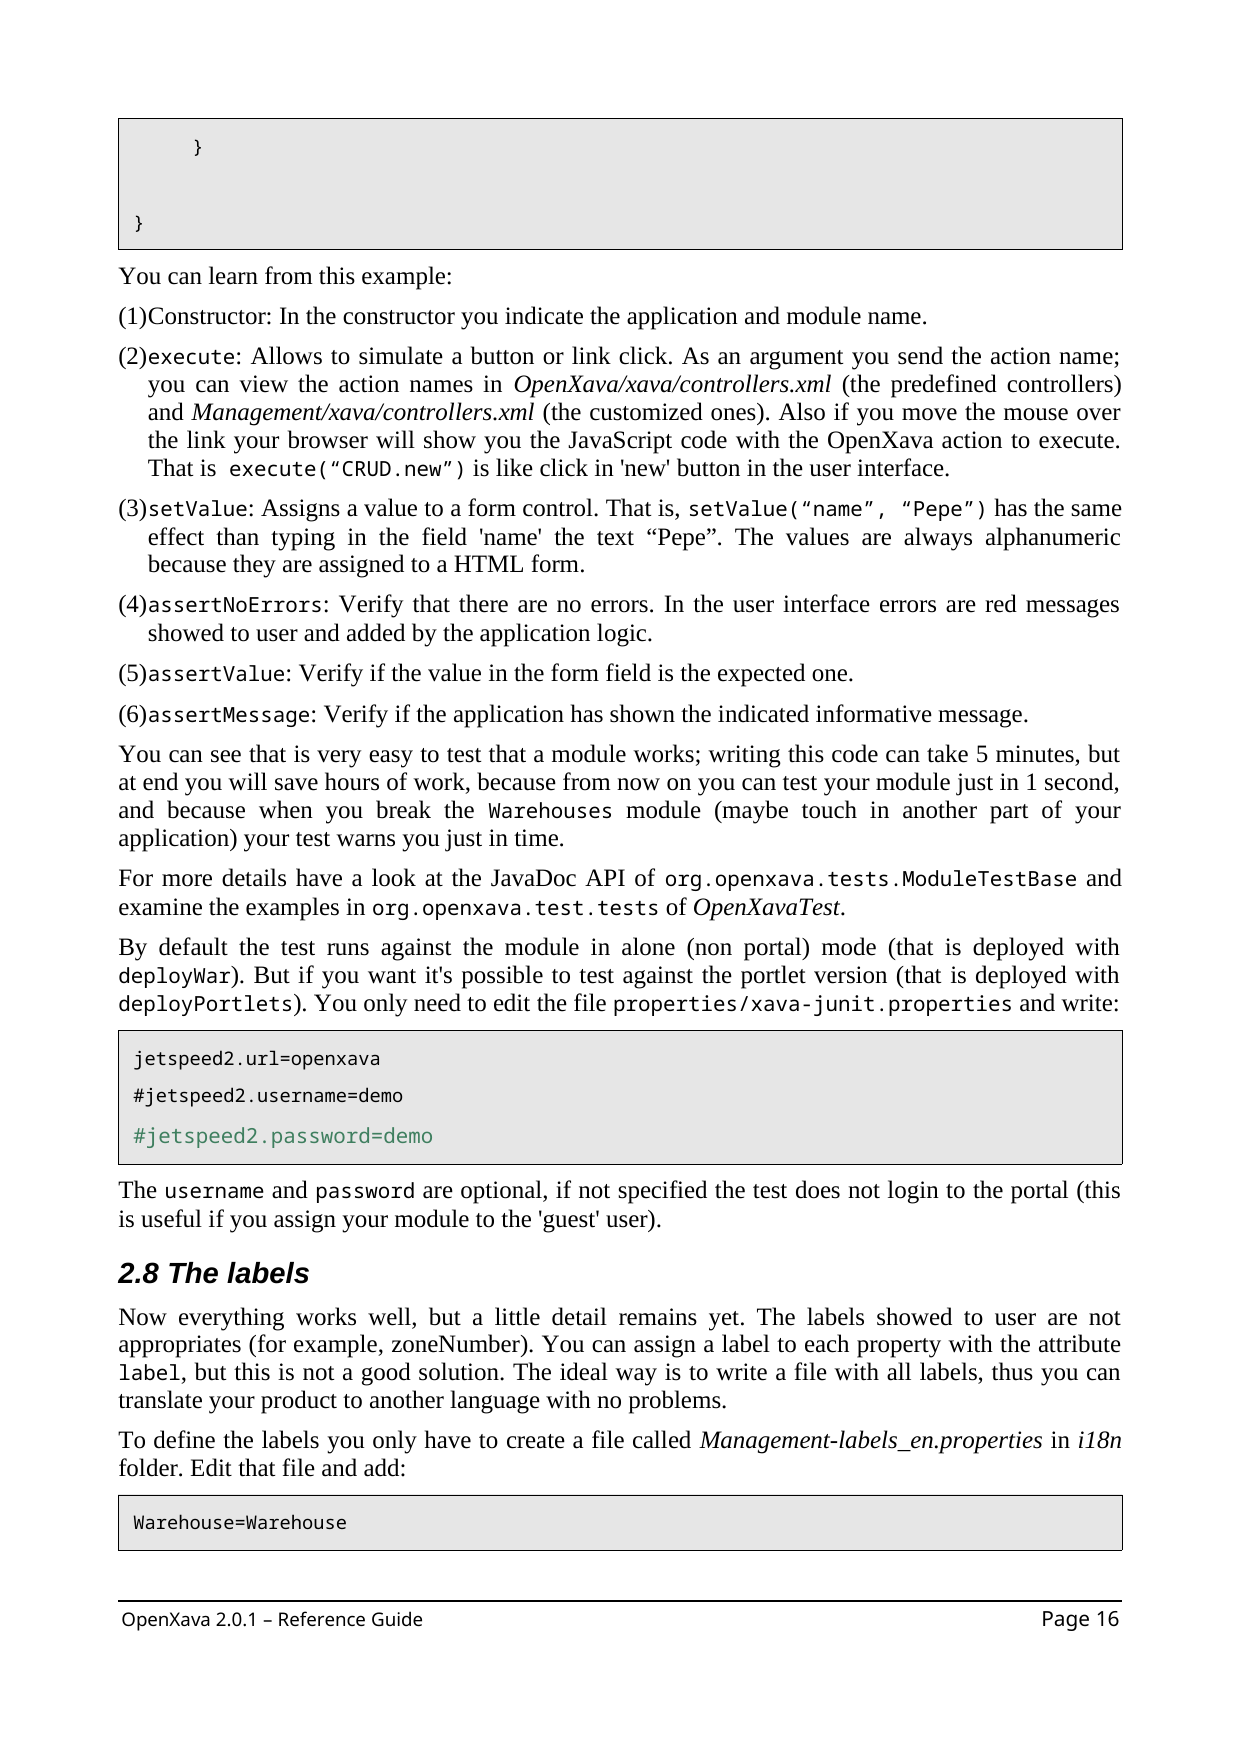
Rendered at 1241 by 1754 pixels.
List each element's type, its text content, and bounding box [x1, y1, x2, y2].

list Constructor: In the constructor you indicate the application and module name. [118, 302, 1122, 330]
list setValue: Assigns a value to a form control. That is, setValue(“name”, “Pepe”) has the same effect than typing in the field 'name' the text “Pepe”. The values are always alphanumeric because they are assigned to a HTML form. [118, 494, 1122, 578]
text To define the labels you only have to create a file called Management-labels_en.properties in i18n folder. Edit that file and add: [118, 1427, 1122, 1482]
list execute: Allows to simulate a button or link click. As an argument you send the action name; you can view the action names in OpenXava/xava/controllers.xml (the predefined controllers) and Management/xava/controllers.xml (the customized ones). Also if you move the mouse over the link your browser will show you the JavaScript code with the OpenXava action to execute. That is execute(“CRUD.new”) is like click in 'new' button in the user interface. [118, 342, 1122, 482]
text #jetspeed2.password=demo [119, 1106, 1122, 1164]
list assertNoErrors: Verify that there are no errors. In the user interface errors are red messages showed to user and added by the application logic. [118, 591, 1122, 647]
text Warehouse=Warehouse [119, 1496, 1122, 1550]
text #jetspeed2.username=demo [119, 1068, 1122, 1106]
text You can learn from this example: [118, 262, 1122, 290]
subtitle The labels [118, 1257, 1122, 1290]
text The username and password are optional, if not specified the test does not login to the portal (this is useful if you assign your module to the 'guest' user). [118, 1177, 1122, 1232]
text By default the test runs against the module in alone (non portal) mode (that is deployed with deployWar). But if you want it's possible to test against the portlet version (that is deployed with deployPortlets). You only need to edit the file properties/xava-junit.properties and write: [118, 933, 1122, 1017]
text Now everything works well, but a little detail remains yet. The labels showed to user are not appropriates (for example, zoneNumber). You can assign a label to each property with the attribute label, but this is not a good solution. The ideal way is to write a file with all labels, thus you can translate your product to another language with no problems. [118, 1303, 1122, 1414]
list assertMessage: Verify if the application has shown the indicated informative message. [118, 700, 1122, 728]
text jetspeed2.url=openxava [119, 1031, 1122, 1068]
text For more details have a look at the JavaDoc API of org.openxava.tests.ModuleTestBase and examine the examples in org.openxava.test.tests of OpenXavaTest. [118, 864, 1122, 921]
text } [119, 119, 1122, 156]
list assertValue: Verify if the value in the form field is the expected one. [118, 659, 1122, 687]
text } [119, 194, 1122, 249]
text You can see that is very easy to test that a module works; writing this code can take 5 minutes, but at end you will save hours of work, because from now on you can test your module just in 1 second, and because when you break the Warehouses module (maybe touch in another part of your application) your test warns you just in time. [118, 741, 1122, 852]
